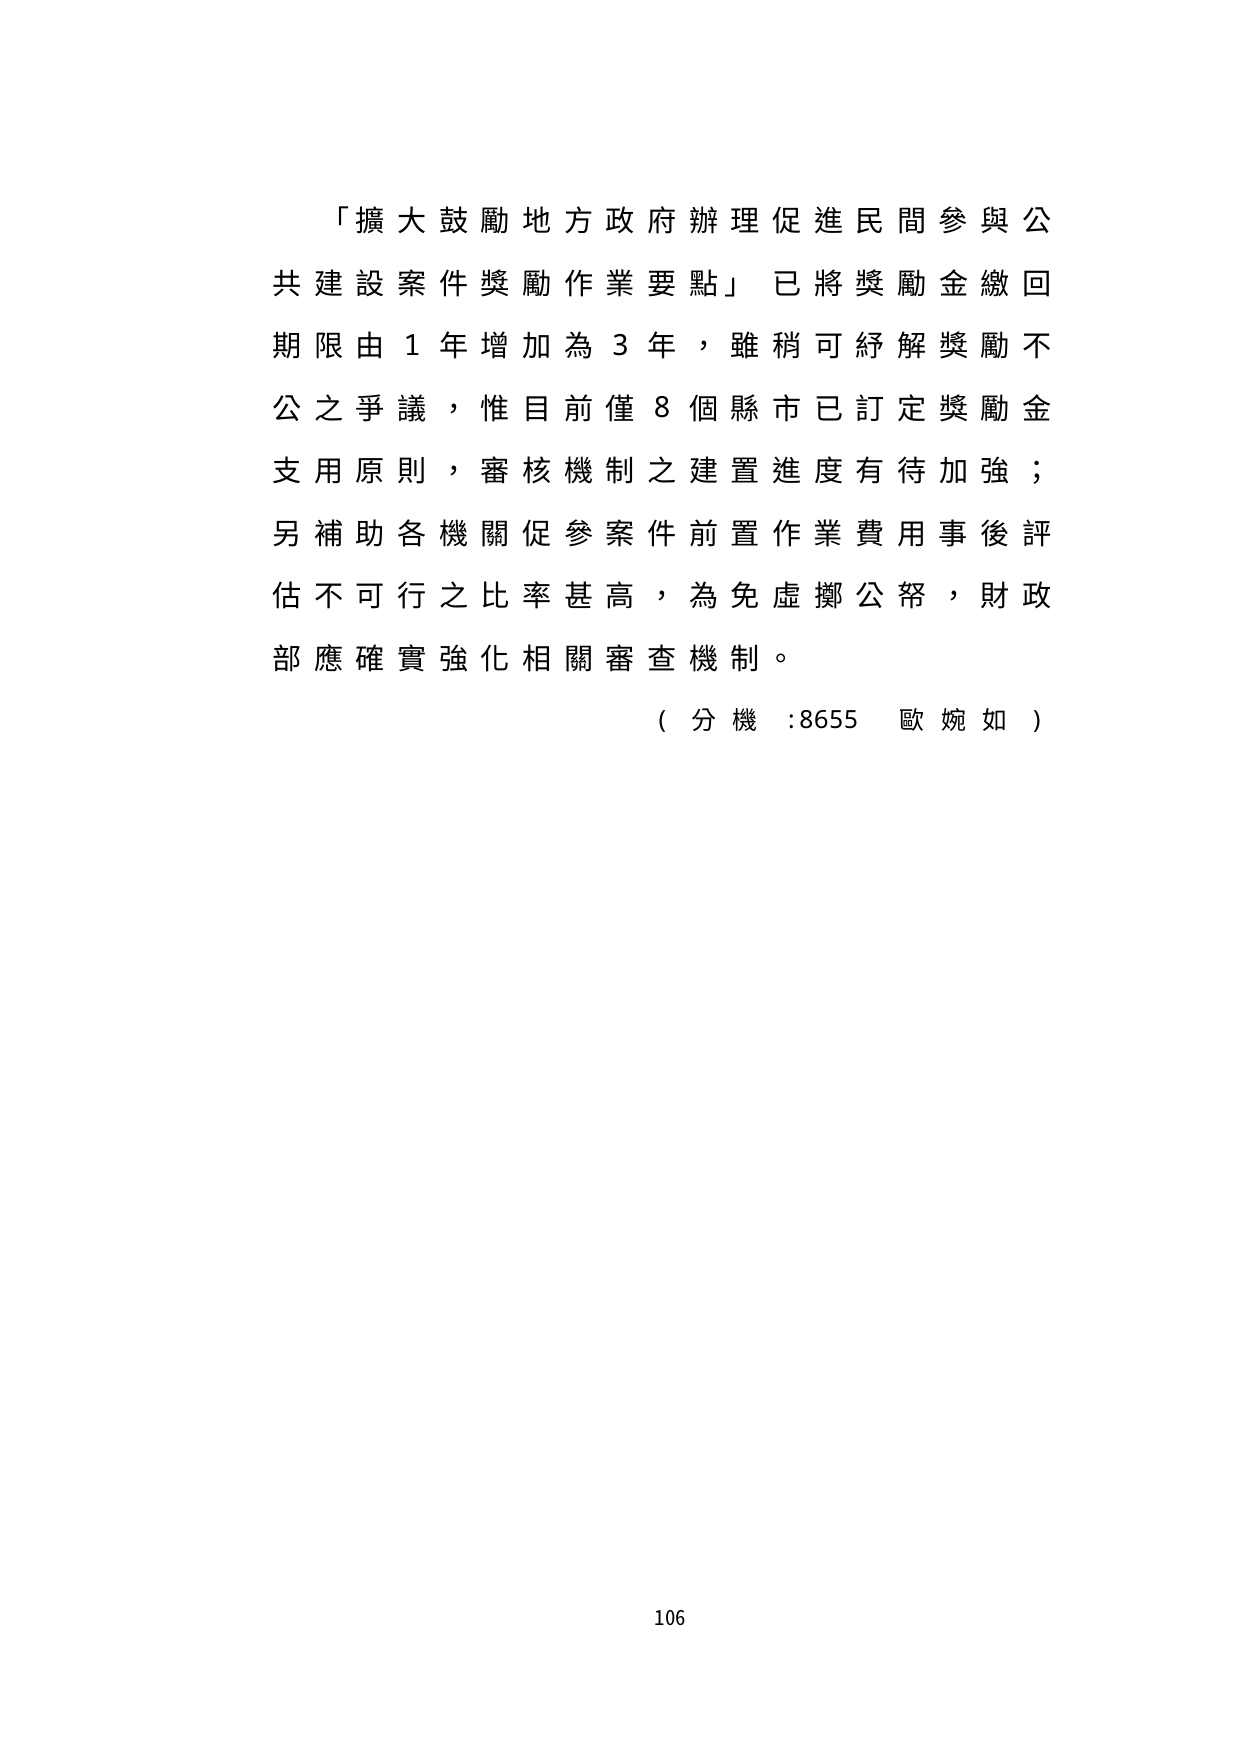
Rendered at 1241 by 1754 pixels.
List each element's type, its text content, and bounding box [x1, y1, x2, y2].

text 「擴大鼓勵地方政府辦理促進民間參與公共建設案件獎勵作業要點」已將獎勵金繳回期限由1年增加為3年，雖稍可紓解獎勵不公之爭議，惟目前僅8個縣市已訂定獎勵金支用原則，審核機制之建置進度有待加強；另補助各機關促參案件前置作業費用事後評估不可行之比率甚高，為免虛擲公帑，財政部應確實強化相關審查機制。 [242, 177, 1058, 677]
text (分機:8655 歐婉如) [183, 677, 1058, 740]
